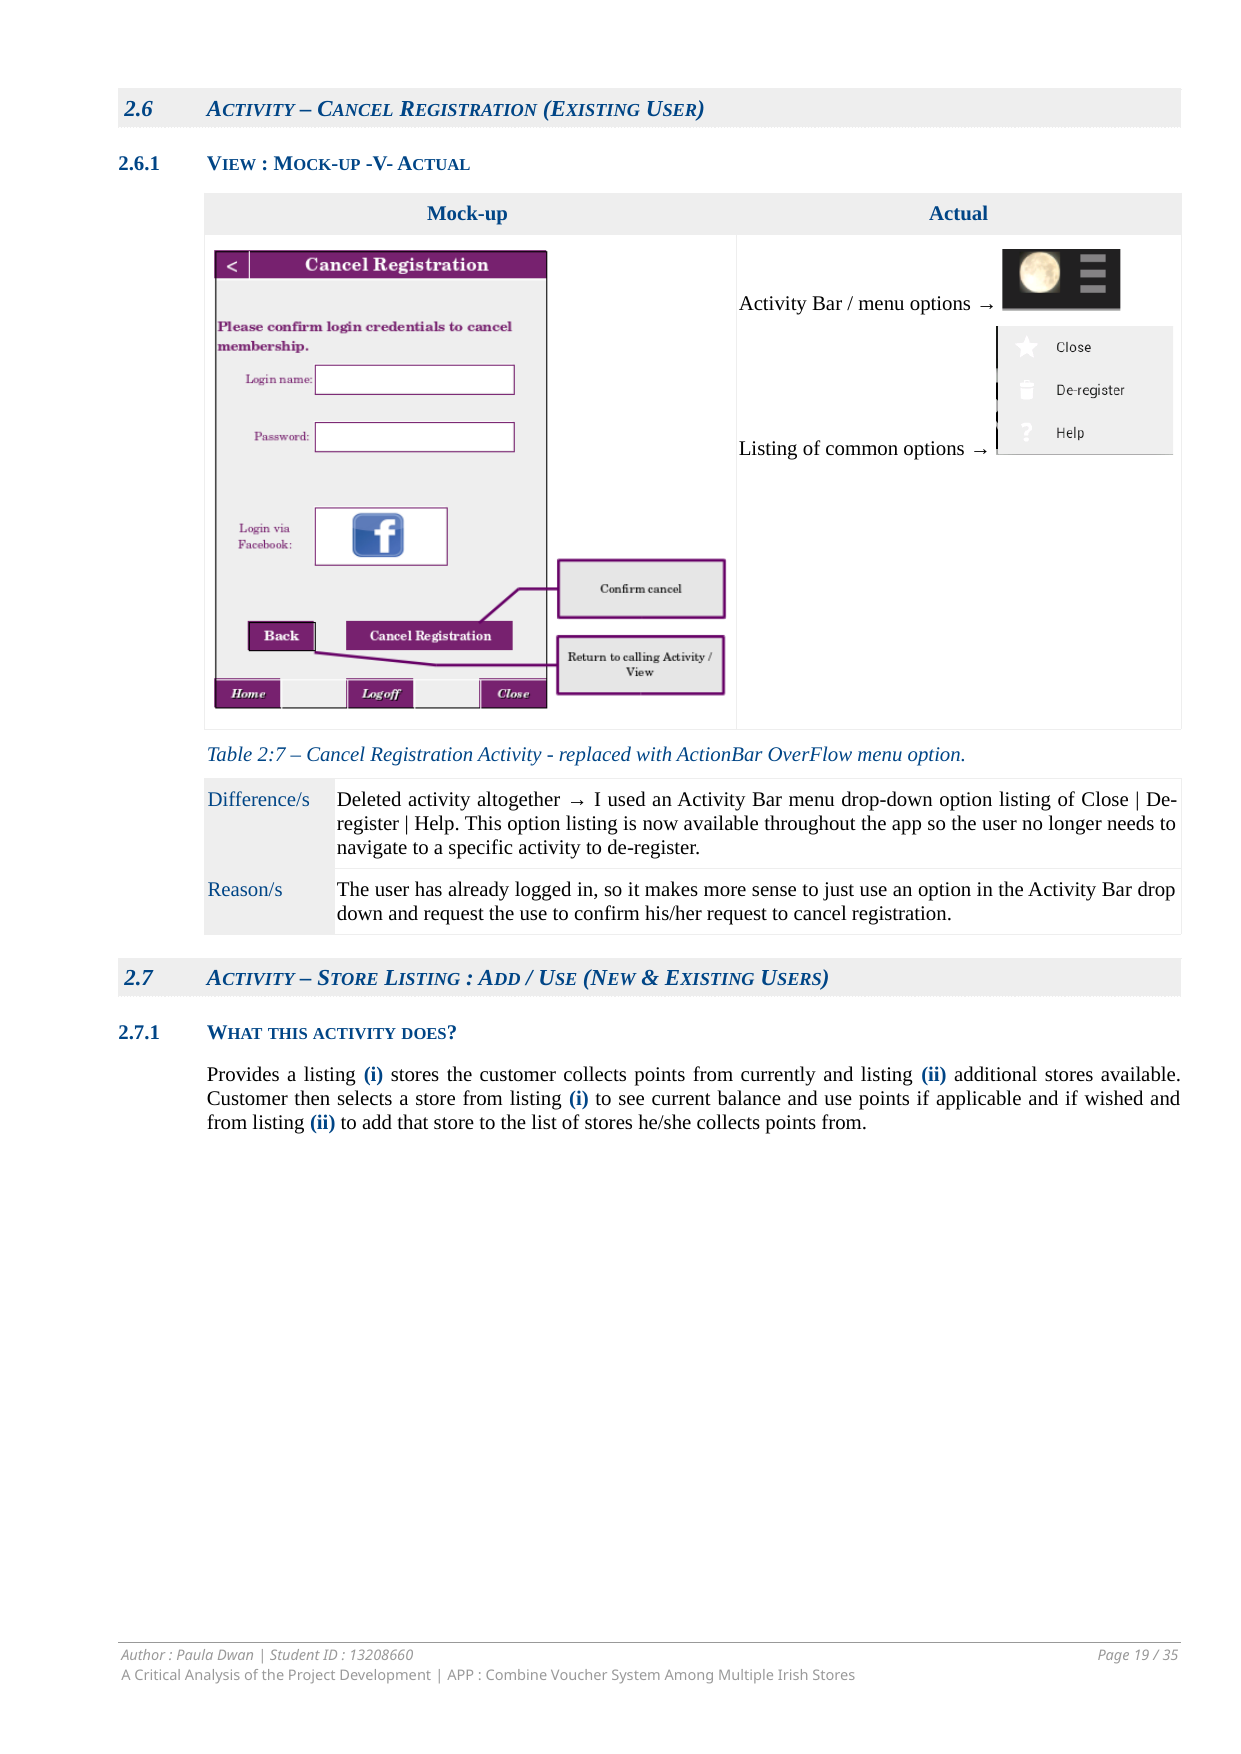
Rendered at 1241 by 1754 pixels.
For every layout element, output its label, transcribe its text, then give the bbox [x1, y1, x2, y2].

table_header Deleted activity altogether → I used an Activity Bar menu drop-down option listing of Close | De-register | Help. This option listing is now available throughout the app so the user no longer needs to navigate to a specific activity to de-register. [335, 779, 1181, 868]
table_cell [205, 235, 736, 729]
text Provides a listing (i) stores the customer collects points from currently and listing (ii) additional stores available. Customer then selects a store from listing (i) to see current balance and use points if applicable and if wished and from listing (ii) to add that store to the list of stores he/she collects points from. [207, 1062, 1181, 1134]
subtitle Activity – Cancel Registration (Existing User) [118, 88, 1181, 127]
picture [1002, 249, 1121, 311]
subtitle What this activity does? [118, 1020, 1181, 1044]
text Table 2:7 – Cancel Registration Activity - replaced with ActionBar OverFlow menu option. [207, 742, 1181, 766]
picture [211, 249, 728, 715]
table_header Actual [737, 194, 1181, 234]
subtitle View : Mock-up -V- Actual [118, 151, 1181, 175]
subtitle Activity – Store Listing : Add / Use (New & Existing Users) [118, 958, 1181, 996]
table_cell Reason/s [205, 869, 334, 934]
table_cell Activity Bar / menu options → Listing of common options → [737, 235, 1181, 729]
picture [996, 326, 1174, 455]
table_cell The user has already logged in, so it makes more sense to just use an option in the Activity Bar drop down and request the use to confirm his/her request to cancel registration. [335, 869, 1181, 934]
table_header Difference/s [205, 779, 334, 868]
table_header Mock-up [205, 194, 736, 234]
